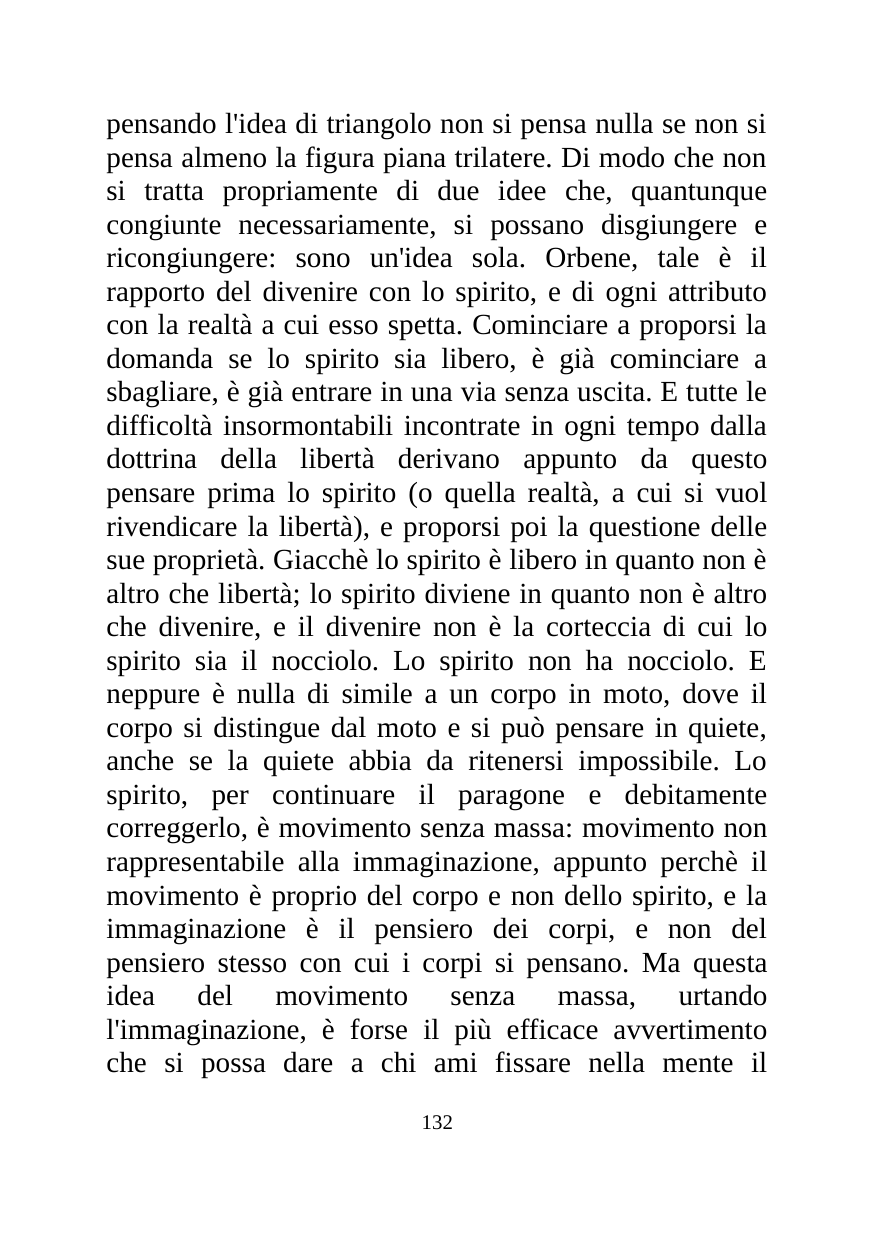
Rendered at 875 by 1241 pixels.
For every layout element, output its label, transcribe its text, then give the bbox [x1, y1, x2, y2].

text pensando l'idea di triangolo non si pensa nulla se non si pensa almeno la figura piana trilatere. Di modo che non si tratta propriamente di due idee che, quantunque congiunte necessariamente, si possano disgiungere e ricongiungere: sono un'idea sola. Orbene, tale è il rapporto del divenire con lo spirito, e di ogni attributo con la realtà a cui esso spetta. Cominciare a proporsi la domanda se lo spirito sia libero, è già cominciare a sbagliare, è già entrare in una via senza uscita. E tutte le difficoltà insormontabili incontrate in ogni tempo dalla dottrina della libertà derivano appunto da questo pensare prima lo spirito (o quella realtà, a cui si vuol rivendicare la libertà), e proporsi poi la questione delle sue proprietà. Giacchè lo spirito è libero in quanto non è altro che libertà; lo spirito diviene in quanto non è altro che divenire, e il divenire non è la corteccia di cui lo spirito sia il nocciolo. Lo spirito non ha nocciolo. E neppure è nulla di simile a un corpo in moto, dove il corpo si distingue dal moto e si può pensare in quiete, anche se la quiete abbia da ritenersi impossibile. Lo spirito, per continuare il paragone e debitamente correggerlo, è movimento senza massa: movimento non rappresentabile alla immaginazione, appunto perchè il movimento è proprio del corpo e non dello spirito, e la immaginazione è il pensiero dei corpi, e non del pensiero stesso con cui i corpi si pensano. Ma questa idea del movimento senza massa, urtando l'immaginazione, è forse il più efficace avvertimento che si possa dare a chi ami fissare nella mente il [106, 106, 768, 1079]
